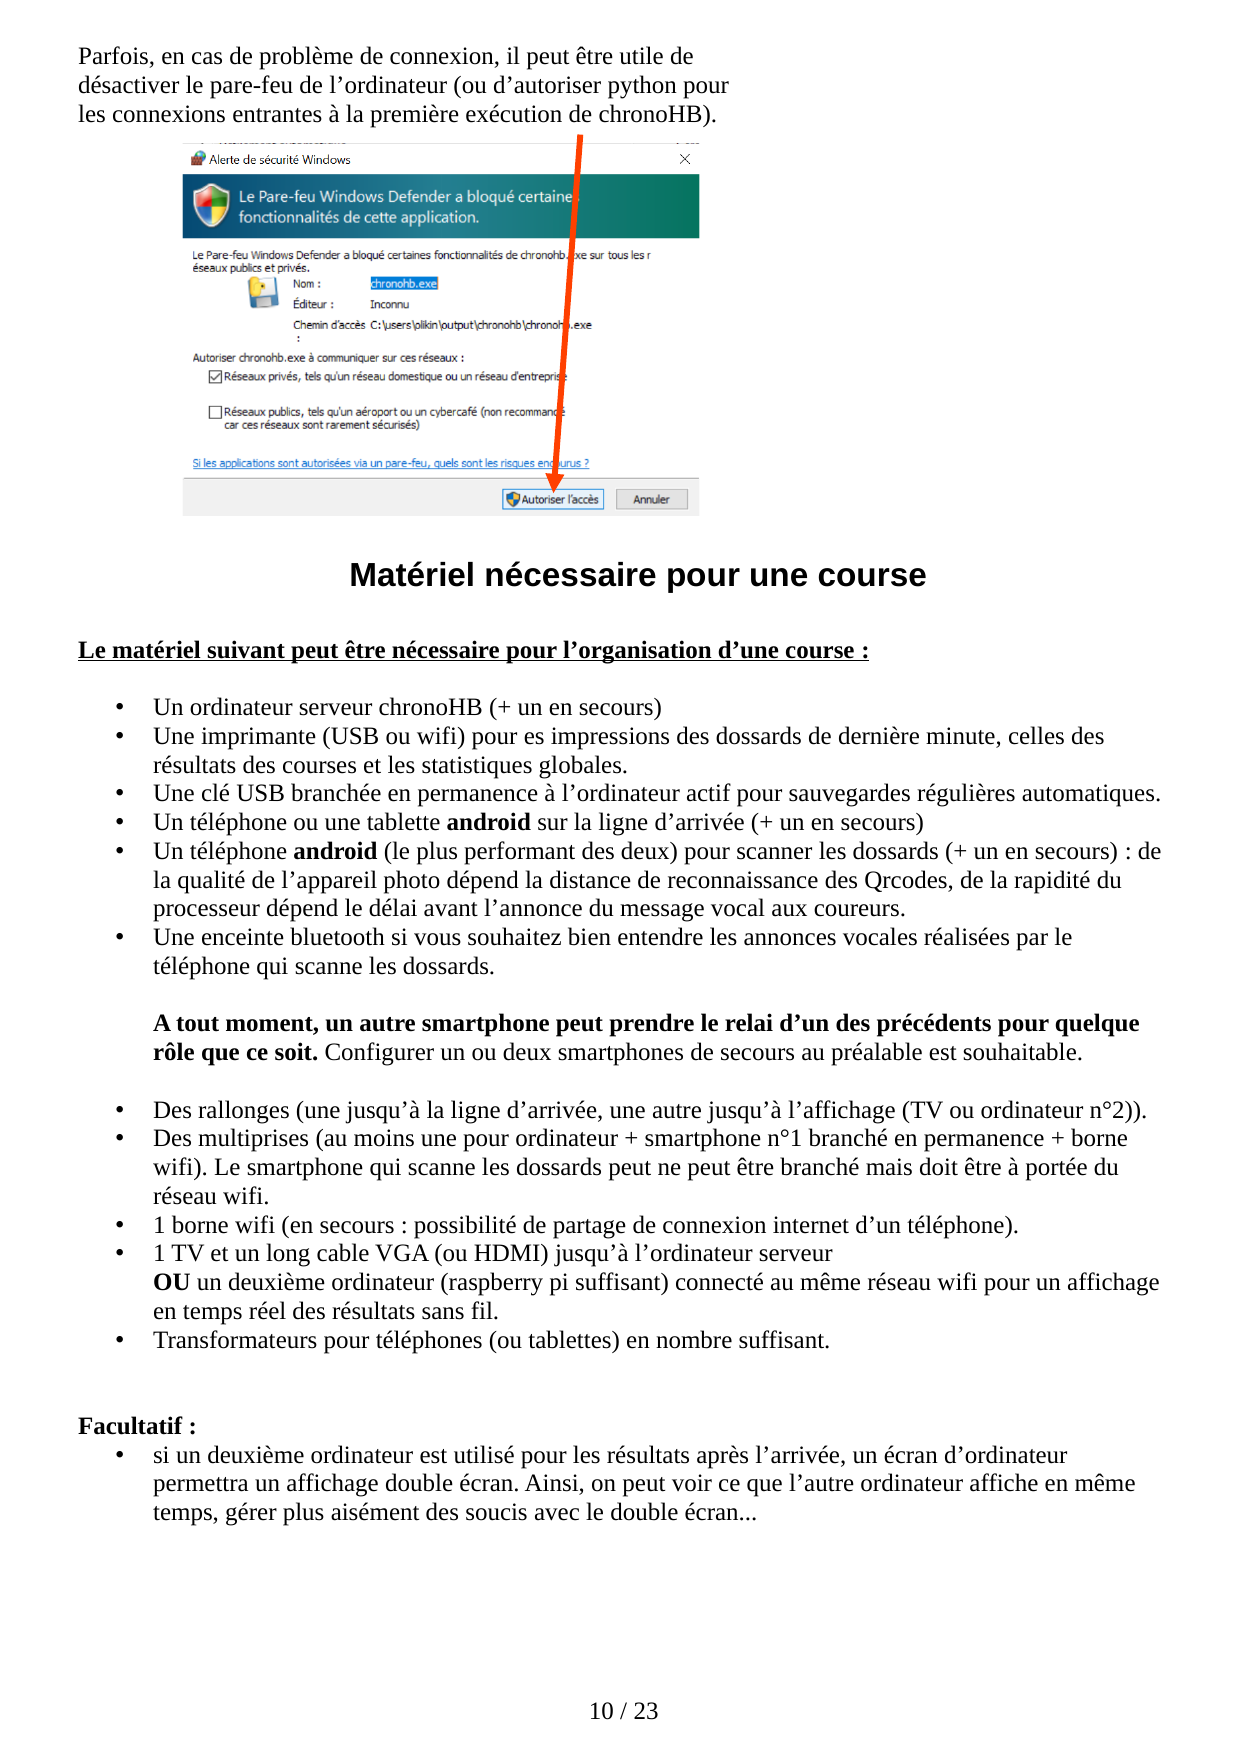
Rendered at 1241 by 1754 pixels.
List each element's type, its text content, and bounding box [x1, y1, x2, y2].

list 1 borne wifi (en secours : possibilité de partage de connexion internet d’un téléphone). [115, 1210, 1169, 1238]
text Facultatif : [78, 1411, 1169, 1440]
list Des rallonges (une jusqu’à la ligne d’arrivée, une autre jusqu’à l’affichage (TV ou ordinateur n°2)). [115, 1095, 1169, 1123]
picture [182, 143, 700, 516]
list Un téléphone ou une tablette android sur la ligne d’arrivée (+ un en secours) [115, 807, 1169, 836]
list 1 TV et un long cable VGA (ou HDMI) jusqu’à l’ordinateur serveur OU un deuxième ordinateur (raspberry pi suffisant) connecté au même réseau wifi pour un affichage en temps réel des résultats sans fil. [115, 1238, 1169, 1325]
subtitle Matériel nécessaire pour une course [107, 555, 1169, 593]
text Parfois, en cas de problème de connexion, il peut être utile de désactiver le pare-feu de l’ordinateur (ou d’autoriser python pour les connexions entrantes à la première exécution de chronoHB). [78, 41, 744, 128]
list si un deuxième ordinateur est utilisé pour les résultats après l’arrivée, un écran d’ordinateur permettra un affichage double écran. Ainsi, on peut voir ce que l’autre ordinateur affiche en même temps, gérer plus aisément des soucis avec le double écran... [115, 1440, 1169, 1526]
list Un ordinateur serveur chronoHB (+ un en secours) [115, 692, 1169, 721]
list Une enceinte bluetooth si vous souhaitez bien entendre les annonces vocales réalisées par le téléphone qui scanne les dossards. A tout moment, un autre smartphone peut prendre le relai d’un des précédents pour quelque rôle que ce soit. Configurer un ou deux smartphones de secours au préalable est souhaitable. [115, 922, 1169, 1066]
list Une clé USB branchée en permanence à l’ordinateur actif pour sauvegardes régulières automatiques. [115, 778, 1169, 807]
list Transformateurs pour téléphones (ou tablettes) en nombre suffisant. [115, 1325, 1169, 1353]
list Un téléphone android (le plus performant des deux) pour scanner les dossards (+ un en secours) : de la qualité de l’appareil photo dépend la distance de reconnaissance des Qrcodes, de la rapidité du processeur dépend le délai avant l’annonce du message vocal aux coureurs. [115, 836, 1169, 922]
list Une imprimante (USB ou wifi) pour es impressions des dossards de dernière minute, celles des résultats des courses et les statistiques globales. [115, 721, 1169, 778]
list Des multiprises (au moins une pour ordinateur + smartphone n°1 branché en permanence + borne wifi). Le smartphone qui scanne les dossards peut ne peut être branché mais doit être à portée du réseau wifi. [115, 1123, 1169, 1210]
text Le matériel suivant peut être nécessaire pour l’organisation d’une course : [78, 635, 1169, 663]
